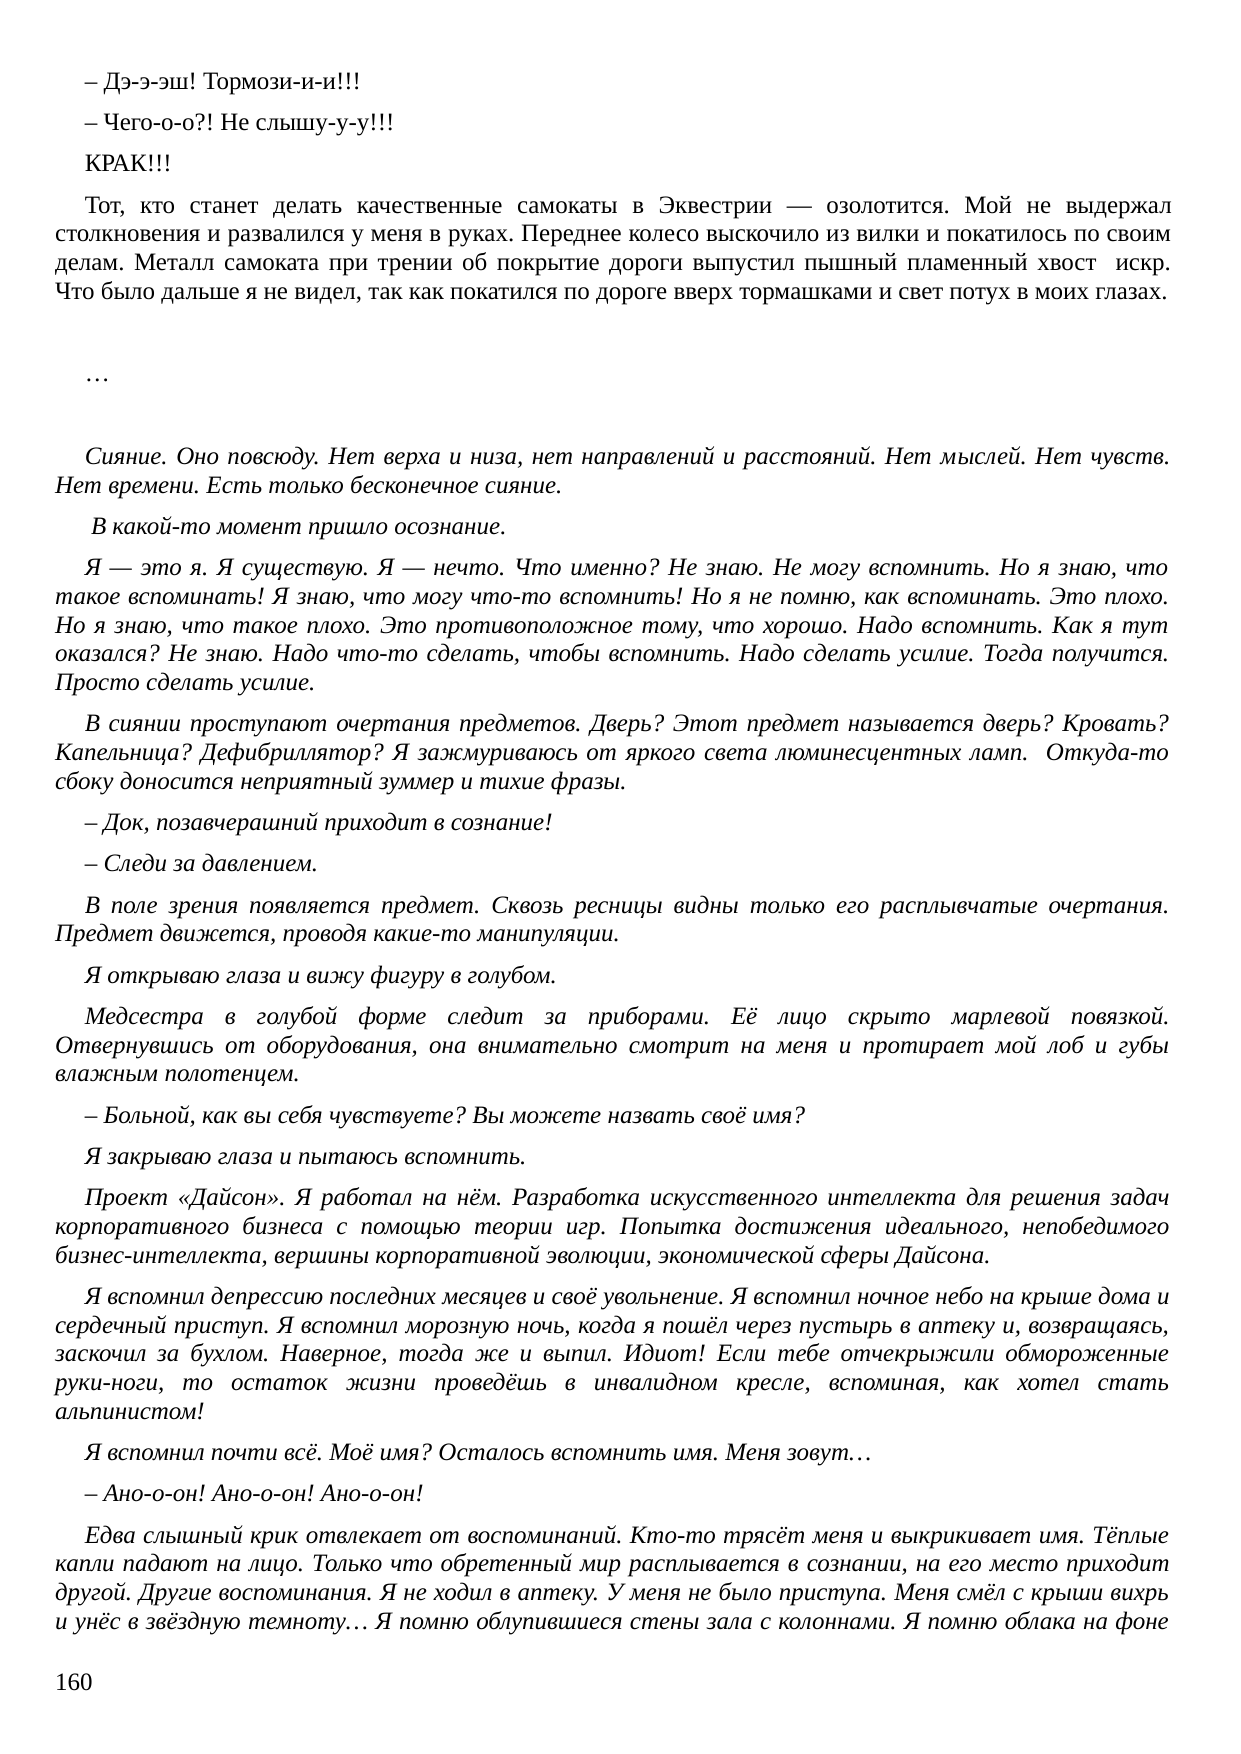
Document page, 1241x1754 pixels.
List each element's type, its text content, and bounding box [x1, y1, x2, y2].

text – Больной, как вы себя чувствуете? Вы можете назвать своё имя? [55, 1100, 1173, 1128]
text Едва слышный крик отвлекает от воспоминаний. Кто-то трясёт меня и выкрикивает имя. Тёплые капли падают на лицо. Только что обретенный мир расплывается в сознании, на его место приходит другой. Другие воспоминания. Я не ходил в аптеку. У меня не было приступа. Меня смёл с крыши вихрь и унёс в звёздную темноту… Я помню облупившиеся стены зала с колоннами. Я помню облака на фоне [55, 1520, 1173, 1635]
text В поле зрения появляется предмет. Сквозь ресницы видны только его расплывчатые очертания. Предмет движется, проводя какие-то манипуляции. [55, 890, 1173, 947]
text – Дэ-э-эш! Тормози-и-и!!! [55, 66, 1173, 95]
text КРАК!!! [55, 148, 1173, 177]
text Я вспомнил депрессию последних месяцев и своё увольнение. Я вспомнил ночное небо на крыше дома и сердечный приступ. Я вспомнил морозную ночь, когда я пошёл через пустырь в аптеку и, возвращаясь, заскочил за бухлом. Наверное, тогда же и выпил. Идиот! Если тебе отчекрыжили обмороженные руки-ноги, то остаток жизни проведёшь в инвалидном кресле, вспоминая, как хотел стать альпинистом! [55, 1281, 1173, 1425]
text Я — это я. Я существую. Я — нечто. Что именно? Не знаю. Не могу вспомнить. Но я знаю, что такое вспоминать! Я знаю, что могу что-то вспомнить! Но я не помню, как вспоминать. Это плохо. Но я знаю, что такое плохо. Это противоположное тому, что хорошо. Надо вспомнить. Как я тут оказался? Не знаю. Надо что-то сделать, чтобы вспомнить. Надо сделать усилие. Тогда получится. Просто сделать усилие. [55, 552, 1173, 696]
text – Ано-о-он! Ано-о-он! Ано-о-он! [55, 1478, 1173, 1507]
text В сиянии проступают очертания предметов. Дверь? Этот предмет называется дверь? Кровать? Капельница? Дефибриллятор? Я зажмуриваюсь от яркого света люминесцентных ламп. Откуда-то сбоку доносится неприятный зуммер и тихие фразы. [55, 708, 1173, 795]
text Проект «Дайсон». Я работал на нём. Разработка искусственного интеллекта для решения задач корпоративного бизнеса с помощью теории игр. Попытка достижения идеального, непобедимого бизнес-интеллекта, вершины корпоративной эволюции, экономической сферы Дайсона. [55, 1182, 1173, 1268]
text – Чего-о-о?! Не слышу-у-у!!! [55, 107, 1173, 136]
text Тот, кто станет делать качественные самокаты в Эквестрии — озолотится. Мой не выдержал столкновения и развалился у меня в руках. Переднее колесо выскочило из вилки и покатилось по своим делам. Металл самоката при трении об покрытие дороги выпустил пышный пламенный хвост искр. Что было дальше я не видел, так как покатился по дороге вверх тормашками и свет потух в моих глазах. [55, 190, 1173, 305]
text Я закрываю глаза и пытаюсь вспомнить. [55, 1141, 1173, 1170]
text В какой-то момент пришло осознание. [55, 511, 1173, 540]
text Я вспомнил почти всё. Моё имя? Осталось вспомнить имя. Меня зовут… [55, 1437, 1173, 1466]
text Сияние. Оно повсюду. Нет верха и низа, нет направлений и расстояний. Нет мыслей. Нет чувств. Нет времени. Есть только бесконечное сияние. [55, 441, 1173, 498]
text Медсестра в голубой форме следит за приборами. Её лицо скрыто марлевой повязкой. Отвернувшись от оборудования, она внимательно смотрит на меня и протирает мой лоб и губы влажным полотенцем. [55, 1001, 1173, 1087]
text Я открываю глаза и вижу фигуру в голубом. [55, 960, 1173, 988]
text – Следи за давлением. [55, 848, 1173, 877]
text – Док, позавчерашний приходит в сознание! [55, 807, 1173, 836]
text … [55, 358, 1173, 387]
